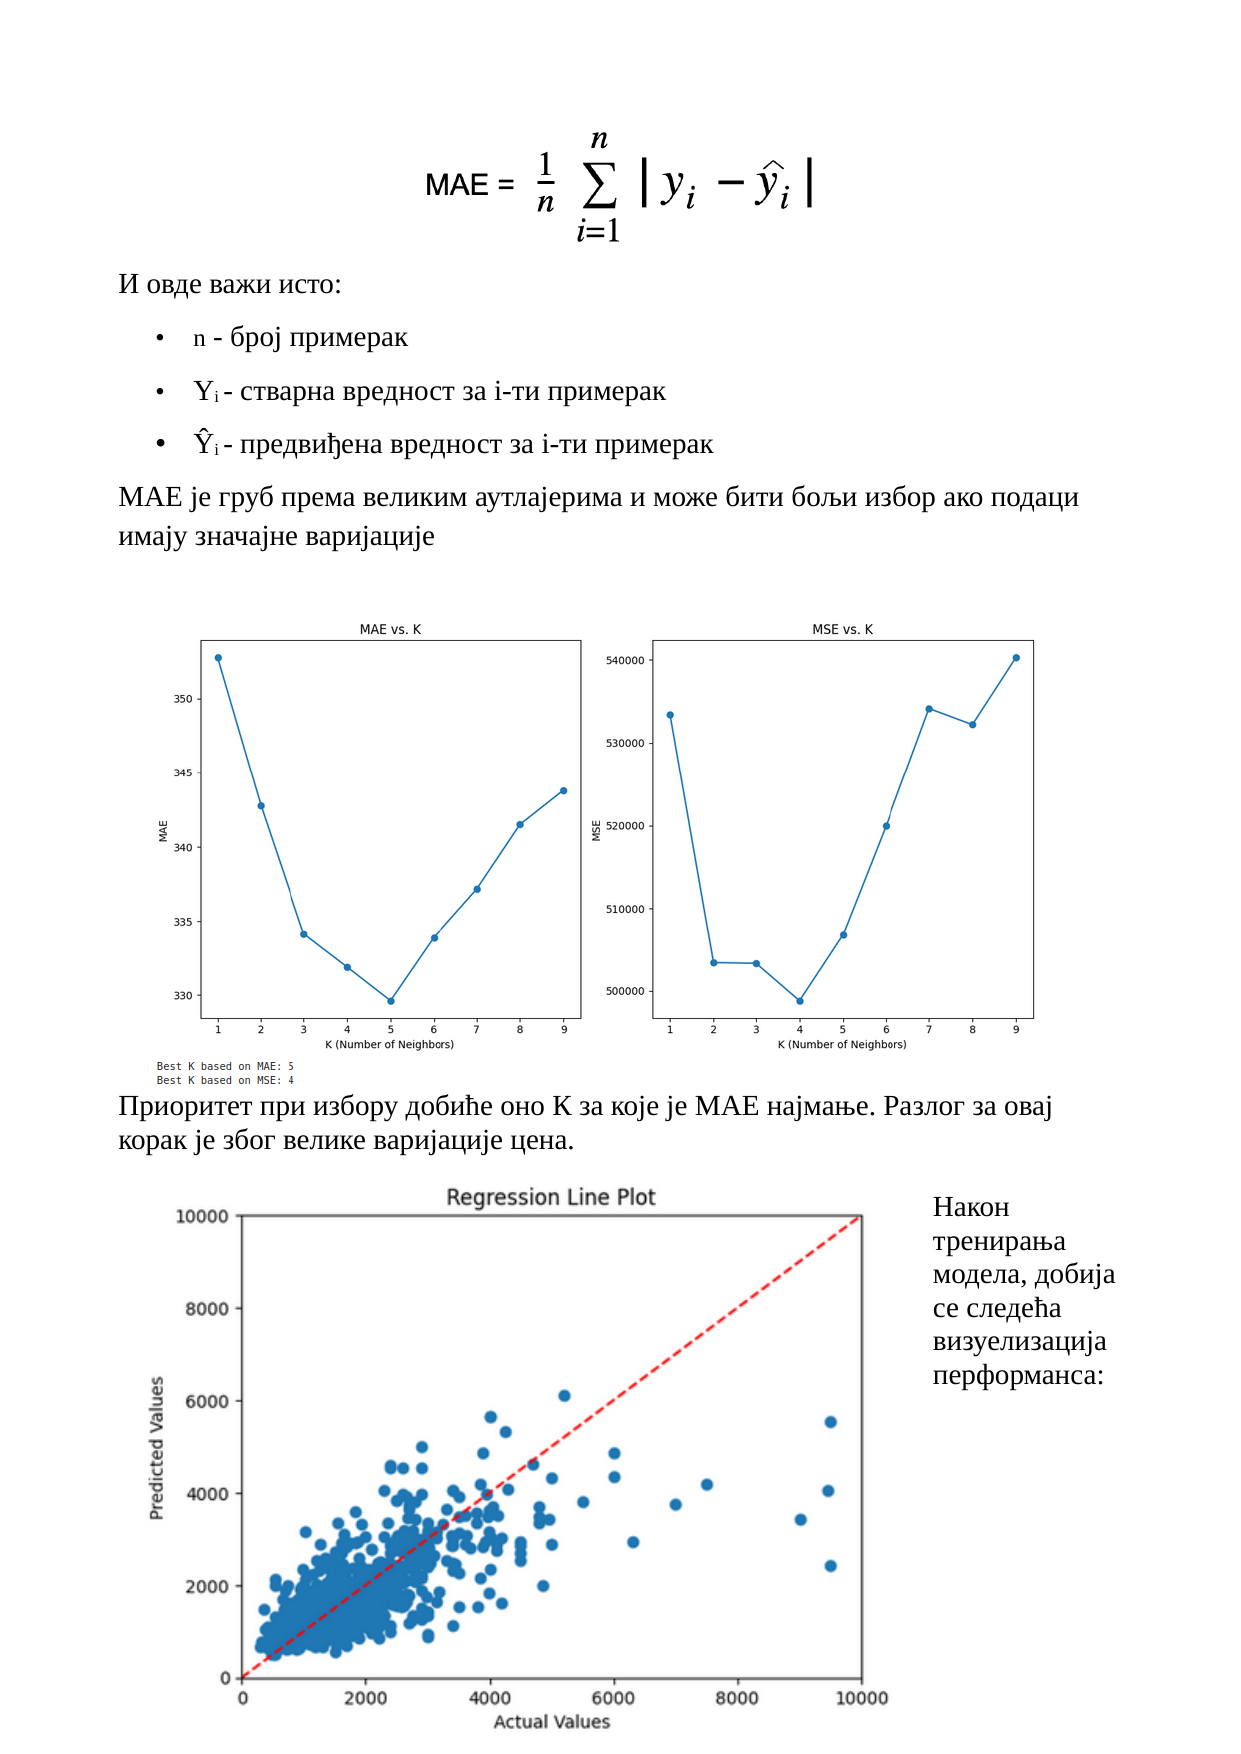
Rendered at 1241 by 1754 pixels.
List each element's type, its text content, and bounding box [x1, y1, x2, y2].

text МАЕ је груб према великим аутлајерима и може бити бољи избор ако подаци имају значајне варијације [118, 479, 1122, 551]
text И овде важи исто: [118, 266, 1122, 300]
text Приоритет при избору добиће оно К за које је МАЕ најмање. Разлог за овај корак je због велике варијације цена. [118, 1089, 1122, 1156]
picture [141, 614, 1041, 1089]
picture [399, 118, 841, 259]
picture [117, 1169, 933, 1754]
list Yi - стварна вредност за i-ти примерак [156, 373, 1122, 406]
list Ŷi - предвиђена вредност за i-ти примерак [156, 426, 1122, 459]
text Након тренирања модела, добија се следећа визуелизација перформанса: [933, 1189, 1122, 1390]
list n - број примерак [156, 319, 1122, 353]
